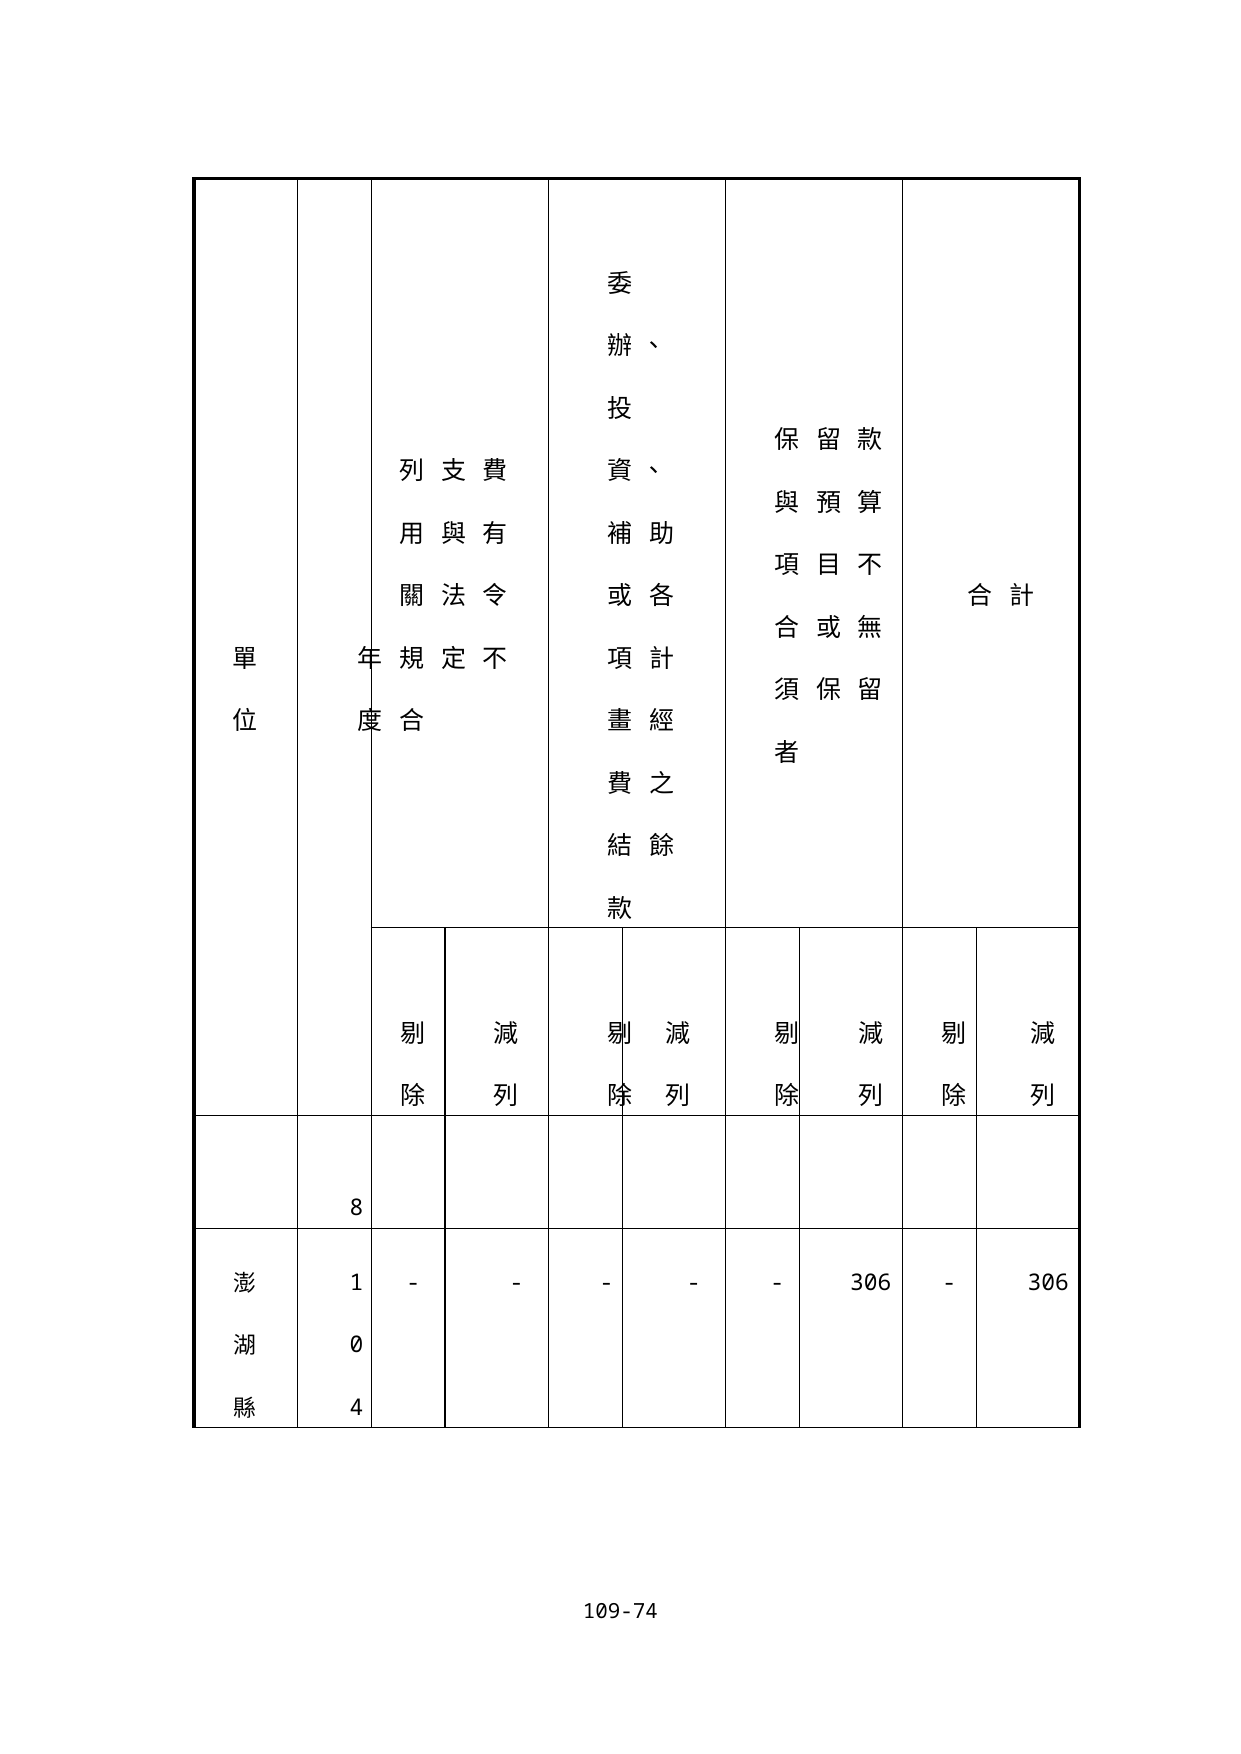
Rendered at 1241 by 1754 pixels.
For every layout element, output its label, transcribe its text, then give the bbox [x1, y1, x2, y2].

table_cell 104 [298, 1229, 371, 1427]
table_header 單位 [196, 180, 297, 1115]
table_cell 澎湖縣 [196, 1229, 297, 1427]
table_cell 剔除 [549, 928, 622, 1115]
table_cell - [372, 1116, 444, 1227]
table_cell - [903, 1116, 976, 1227]
table_cell 減列 [446, 928, 548, 1115]
table_cell [800, 1116, 902, 1227]
table_cell 減列 [800, 928, 902, 1115]
table_cell - [446, 1116, 548, 1227]
table_cell [196, 1116, 297, 1227]
table_cell 8 [298, 1116, 371, 1227]
table_cell - [372, 1229, 444, 1427]
table_cell - [726, 1229, 799, 1427]
table_cell 剔除 [903, 928, 976, 1115]
table_cell 剔除 [726, 928, 799, 1115]
table_cell 剔除 [372, 928, 444, 1115]
table_cell - [726, 1116, 799, 1227]
table_cell - [549, 1229, 622, 1427]
table_cell 減列 [623, 928, 725, 1115]
table_header 委辦、投資、補助或各項計畫經費之結餘款 [549, 180, 725, 927]
table_cell - [903, 1229, 976, 1427]
table_cell 306 [800, 1229, 902, 1427]
table_cell - [623, 1116, 725, 1227]
table_cell - [549, 1116, 622, 1227]
table_cell 減列 [977, 928, 1078, 1115]
table_cell [977, 1116, 1078, 1227]
table_header 年度 [298, 180, 371, 1115]
table_cell - [446, 1229, 548, 1427]
table_header 列支費用與有關法令規定不合 [372, 180, 548, 927]
table_cell 306 [977, 1229, 1078, 1427]
table_cell - [623, 1229, 725, 1427]
table_header 保留款與預算項目不合或無須保留者 [726, 180, 902, 927]
table_header 合計 [903, 180, 1078, 927]
